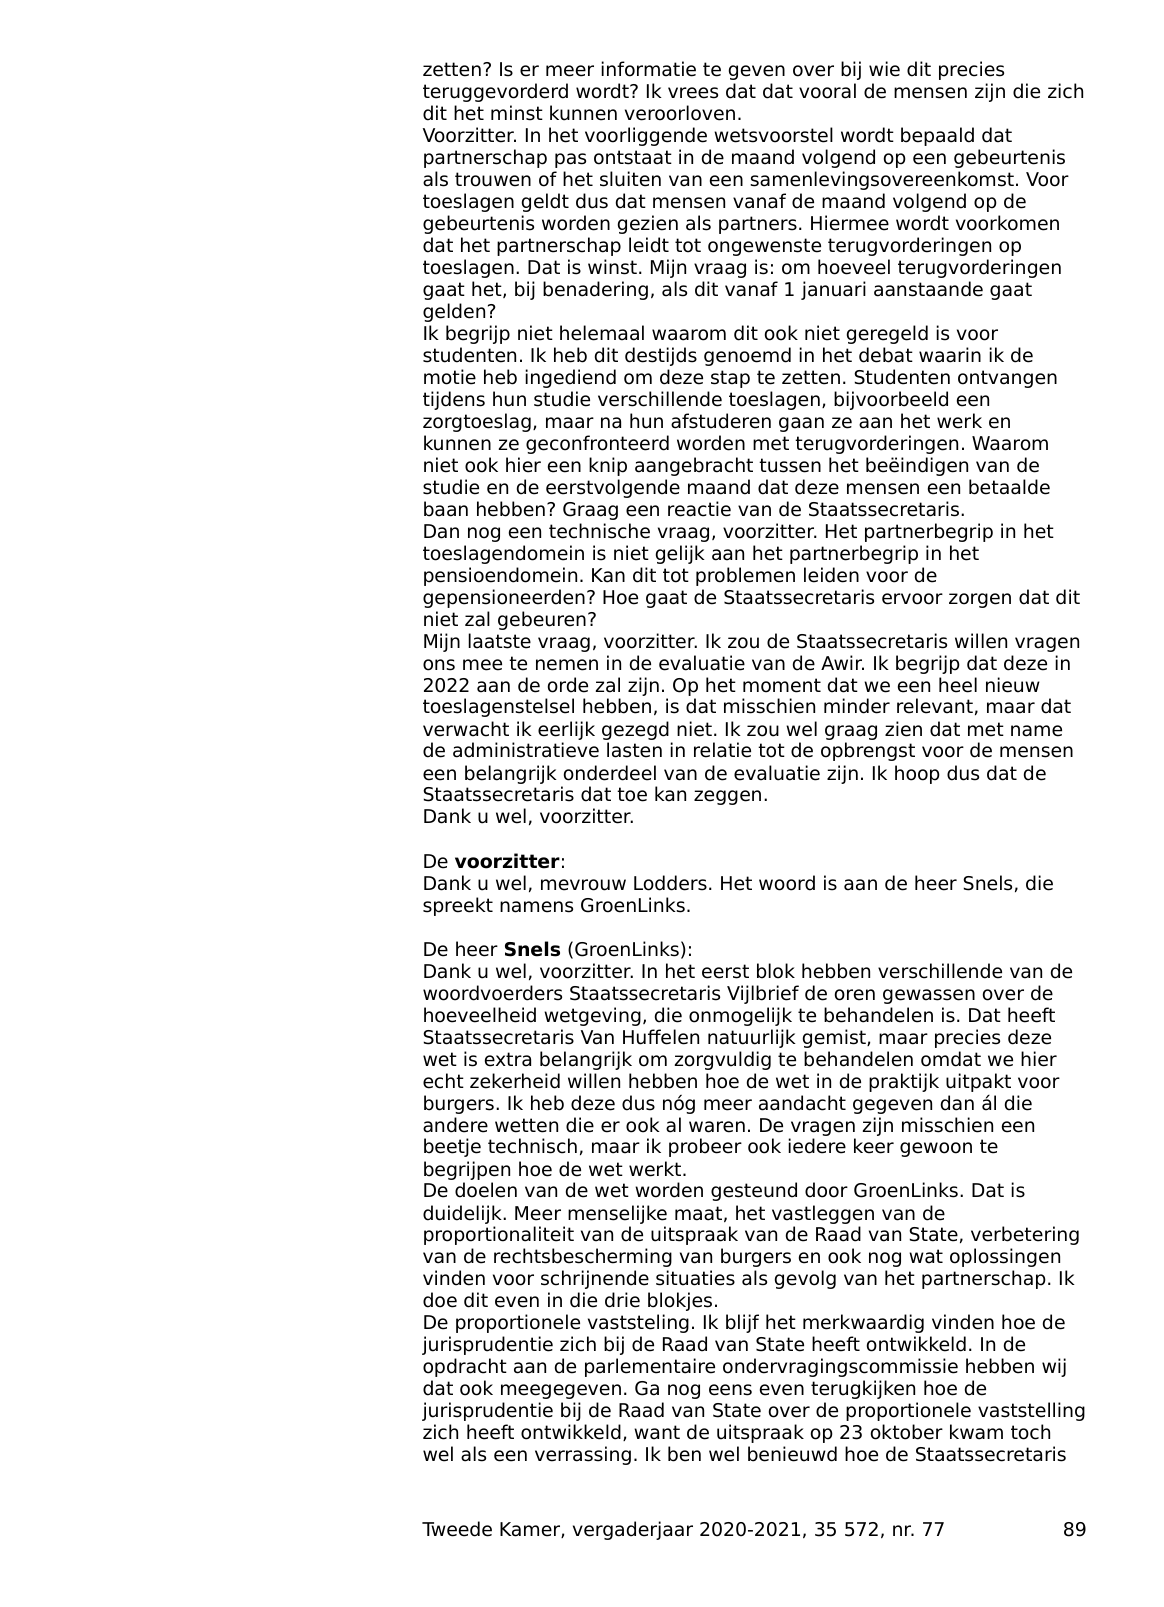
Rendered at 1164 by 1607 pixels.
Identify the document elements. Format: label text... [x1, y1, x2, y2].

text De voorzitter: [422, 851, 1087, 872]
text Ik begrijp niet helemaal waarom dit ook niet geregeld is voor studenten. Ik heb dit destijds genoemd in het debat waarin ik de motie heb ingediend om deze stap te zetten. Studenten ontvangen tijdens hun studie verschillende toeslagen, bijvoorbeeld een zorgtoeslag, maar na hun afstuderen gaan ze aan het werk en kunnen ze geconfronteerd worden met terugvorderingen. Waarom niet ook hier een knip aangebracht tussen het beëindigen van de studie en de eerstvolgende maand dat deze mensen een betaalde baan hebben? Graag een reactie van de Staatssecretaris. [422, 323, 1087, 521]
text Dan nog een technische vraag, voorzitter. Het partnerbegrip in het toeslagendomein is niet gelijk aan het partnerbegrip in het pensioendomein. Kan dit tot problemen leiden voor de gepensioneerden? Hoe gaat de Staatssecretaris ervoor zorgen dat dit niet zal gebeuren? [422, 521, 1087, 631]
text Dank u wel, voorzitter. In het eerst blok hebben verschillende van de woordvoerders Staatssecretaris Vijlbrief de oren gewassen over de hoeveelheid wetgeving, die onmogelijk te behandelen is. Dat heeft Staatssecretaris Van Huffelen natuurlijk gemist, maar precies deze wet is extra belangrijk om zorgvuldig te behandelen omdat we hier echt zekerheid willen hebben hoe de wet in de praktijk uitpakt voor burgers. Ik heb deze dus nóg meer aandacht gegeven dan ál die andere wetten die er ook al waren. De vragen zijn misschien een beetje technisch, maar ik probeer ook iedere keer gewoon te begrijpen hoe de wet werkt. [422, 961, 1087, 1180]
text Dank u wel, voorzitter. [422, 806, 1087, 828]
text zetten? Is er meer informatie te geven over bij wie dit precies teruggevorderd wordt? Ik vrees dat dat vooral de mensen zijn die zich dit het minst kunnen veroorloven. [422, 59, 1087, 125]
text De doelen van de wet worden gesteund door GroenLinks. Dat is duidelijk. Meer menselijke maat, het vastleggen van de proportionaliteit van de uitspraak van de Raad van State, verbetering van de rechtsbescherming van burgers en ook nog wat oplossingen vinden voor schrijnende situaties als gevolg van het partnerschap. Ik doe dit even in die drie blokjes. [422, 1180, 1087, 1312]
text Voorzitter. In het voorliggende wetsvoorstel wordt bepaald dat partnerschap pas ontstaat in de maand volgend op een gebeurtenis als trouwen of het sluiten van een samenlevingsovereenkomst. Voor toeslagen geldt dus dat mensen vanaf de maand volgend op de gebeurtenis worden gezien als partners. Hiermee wordt voorkomen dat het partnerschap leidt tot ongewenste terugvorderingen op toeslagen. Dat is winst. Mijn vraag is: om hoeveel terugvorderingen gaat het, bij benadering, als dit vanaf 1 januari aanstaande gaat gelden? [422, 125, 1087, 323]
text De proportionele vaststeling. Ik blijf het merkwaardig vinden hoe de jurisprudentie zich bij de Raad van State heeft ontwikkeld. In de opdracht aan de parlementaire ondervragingscommissie hebben wij dat ook meegegeven. Ga nog eens even terugkijken hoe de jurisprudentie bij de Raad van State over de proportionele vaststelling zich heeft ontwikkeld, want de uitspraak op 23 oktober kwam toch wel als een verrassing. Ik ben wel benieuwd hoe de Staatssecretaris [422, 1312, 1087, 1466]
text Dank u wel, mevrouw Lodders. Het woord is aan de heer Snels, die spreekt namens GroenLinks. [422, 872, 1087, 916]
text Mijn laatste vraag, voorzitter. Ik zou de Staatssecretaris willen vragen ons mee te nemen in de evaluatie van de Awir. Ik begrijp dat deze in 2022 aan de orde zal zijn. Op het moment dat we een heel nieuw toeslagenstelsel hebben, is dat misschien minder relevant, maar dat verwacht ik eerlijk gezegd niet. Ik zou wel graag zien dat met name de administratieve lasten in relatie tot de opbrengst voor de mensen een belangrijk onderdeel van de evaluatie zijn. Ik hoop dus dat de Staatssecretaris dat toe kan zeggen. [422, 631, 1087, 806]
text De heer Snels (GroenLinks): [422, 939, 1087, 961]
